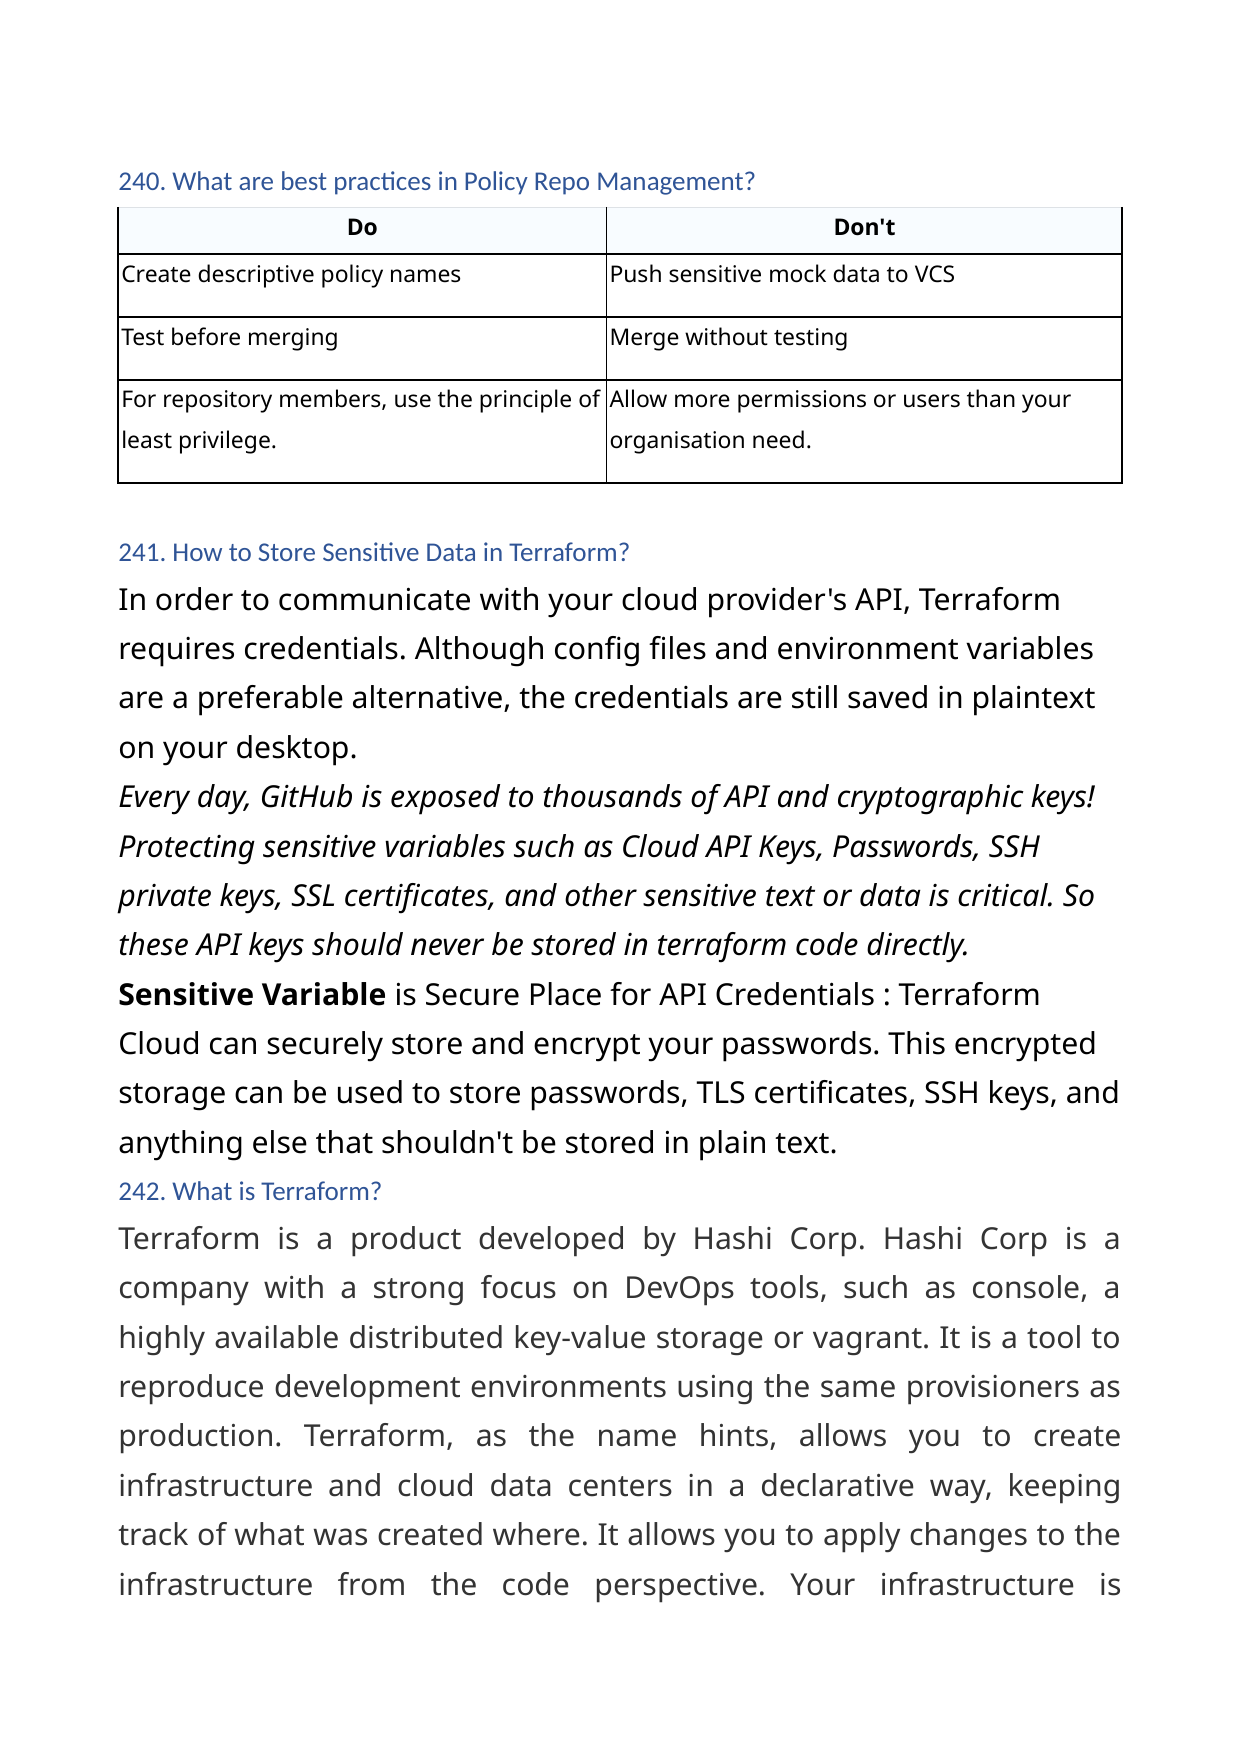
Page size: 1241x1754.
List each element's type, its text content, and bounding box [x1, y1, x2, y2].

subtitle 242. What is Terraform? [118, 1174, 1122, 1208]
text In order to communicate with your cloud provider's API, Terraform requires credentials. Although config files and environment variables are a preferable alternative, the credentials are still saved in plaintext on your desktop. [118, 578, 1122, 767]
table_cell Allow more permissions or users than your organisation need. [607, 381, 1121, 482]
table_cell For repository members, use the principle of least privilege. [119, 381, 606, 482]
table_cell Push sensitive mock data to VCS [607, 255, 1121, 316]
table_cell Test before merging [119, 318, 606, 379]
text Sensitive Variable is Secure Place for API Credentials : Terraform Cloud can securely store and encrypt your passwords. This encrypted storage can be used to store passwords, TLS certificates, SSH keys, and anything else that shouldn't be stored in plain text. [118, 973, 1122, 1162]
table_header Do [119, 208, 606, 253]
table_cell Create descriptive policy names [119, 255, 606, 316]
subtitle 240. What are best practices in Policy Repo Management? [118, 164, 1122, 197]
text Every day, GitHub is exposed to thousands of API and cryptographic keys! Protecting sensitive variables such as Cloud API Keys, Passwords, SSH private keys, SSL certificates, and other sensitive text or data is critical. So these API keys should never be stored in terraform code directly. [118, 775, 1122, 965]
text Terraform is a product developed by Hashi Corp. Hashi Corp is a company with a strong focus on DevOps tools, such as console, a highly available distributed key-value storage or vagrant. It is a tool to reproduce development environments using the same provisioners as production. Terraform, as the name hints, allows you to create infrastructure and cloud data centers in a declarative way, keeping track of what was created where. It allows you to apply changes to the infrastructure from the code perspective. Your infrastructure is [118, 1217, 1122, 1604]
table_header Don't [607, 208, 1121, 253]
subtitle 241. How to Store Sensitive Data in Terraform? [118, 535, 1122, 568]
table_cell Merge without testing [607, 318, 1121, 379]
